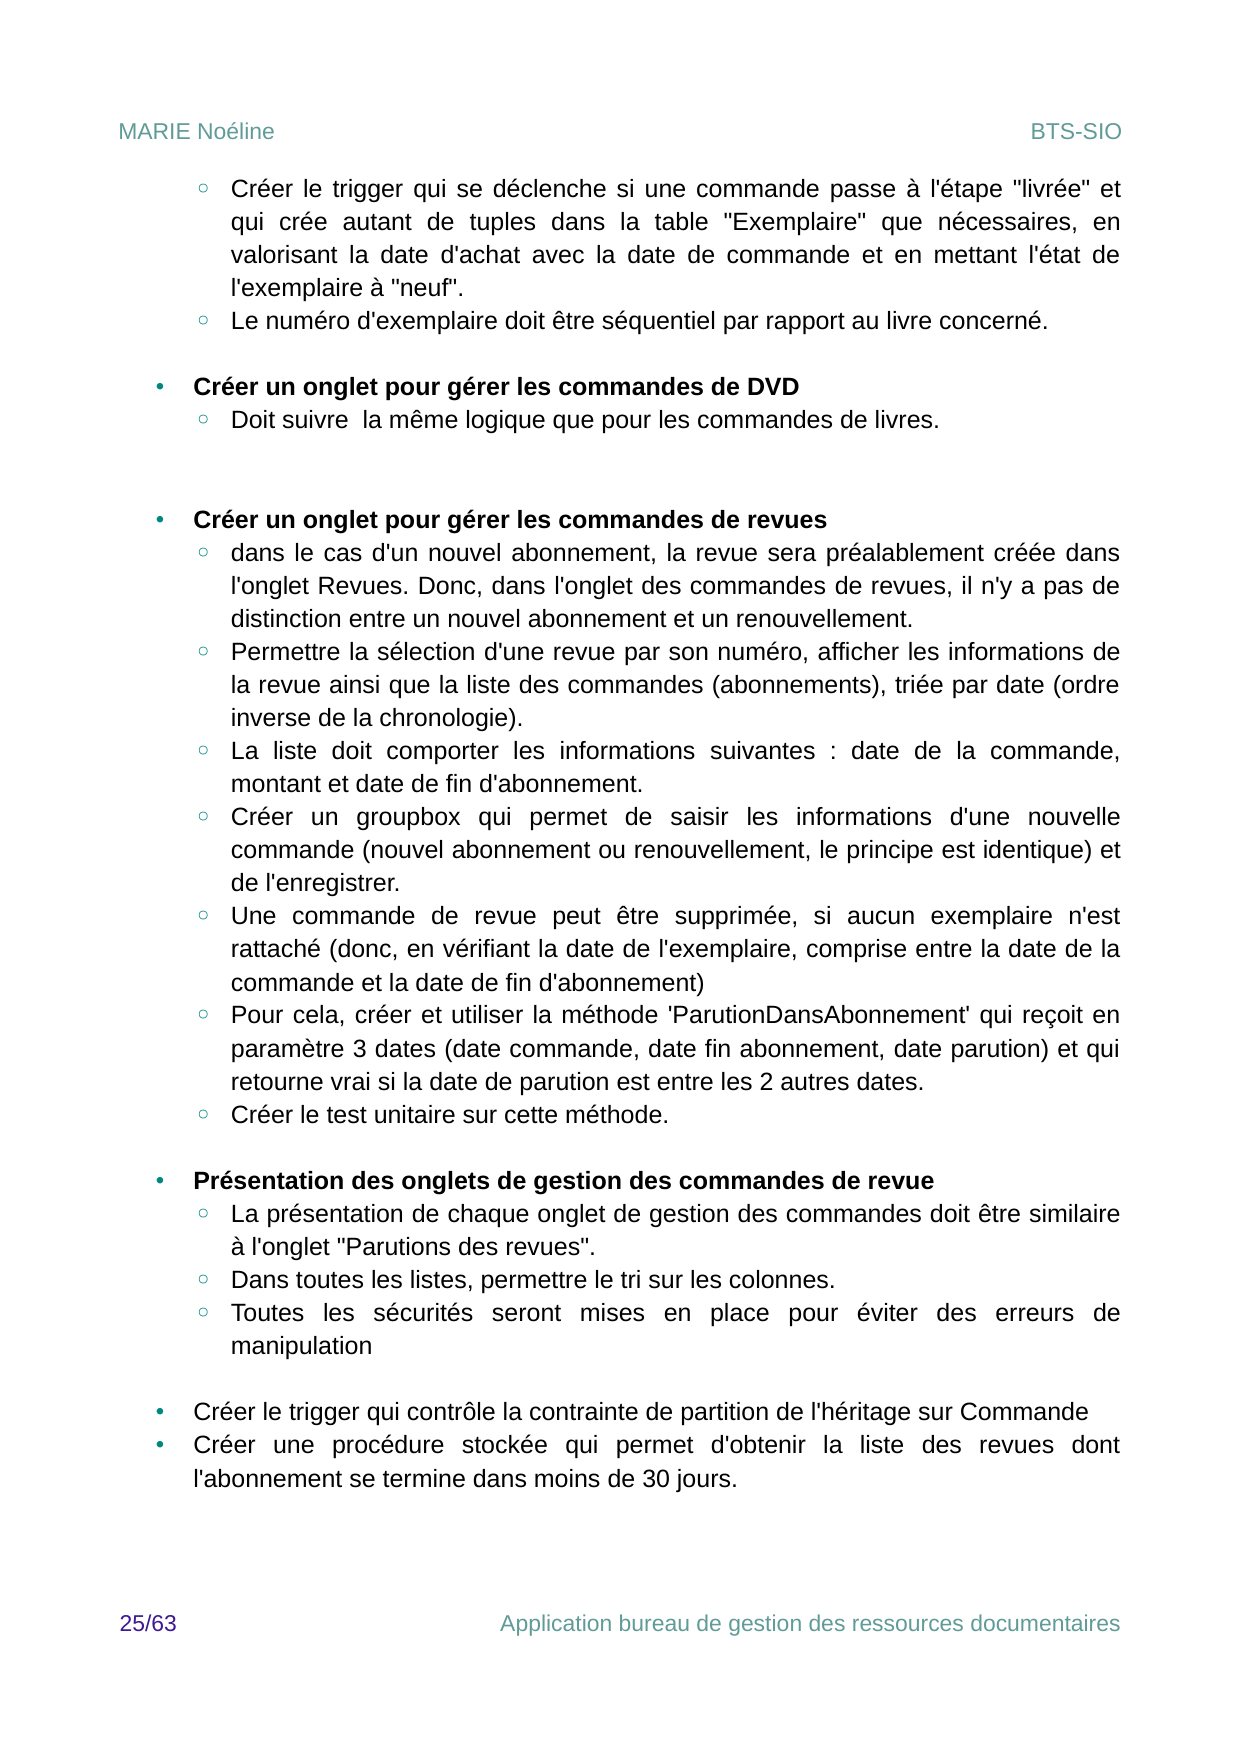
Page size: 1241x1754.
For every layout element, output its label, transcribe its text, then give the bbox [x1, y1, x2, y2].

list Permettre la sélection d'une revue par son numéro, afficher les informations de la revue ainsi que la liste des commandes (abonnements), triée par date (ordre inverse de la chronologie). [193, 637, 1122, 732]
list Une commande de revue peut être supprimée, si aucun exemplaire n'est rattaché (donc, en vérifiant la date de l'exemplaire, comprise entre la date de la commande et la date de fin d'abonnement) [193, 901, 1122, 996]
list Créer le test unitaire sur cette méthode. [193, 1100, 1122, 1128]
list Le numéro d'exemplaire doit être séquentiel par rapport au livre concerné. [193, 306, 1122, 335]
list Doit suivre la même logique que pour les commandes de livres. [193, 405, 1122, 434]
list Toutes les sécurités seront mises en place pour éviter des erreurs de manipulation [193, 1298, 1122, 1360]
list Créer une procédure stockée qui permet d'obtenir la liste des revues dont l'abonnement se termine dans moins de 30 jours. [156, 1431, 1122, 1492]
list Créer un onglet pour gérer les commandes de revues [156, 504, 1122, 533]
list La liste doit comporter les informations suivantes : date de la commande, montant et date de fin d'abonnement. [193, 736, 1122, 798]
list dans le cas d'un nouvel abonnement, la revue sera préalablement créée dans l'onglet Revues. Donc, dans l'onglet des commandes de revues, il n'y a pas de distinction entre un nouvel abonnement et un renouvellement. [193, 538, 1122, 633]
list Créer un groupbox qui permet de saisir les informations d'une nouvelle commande (nouvel abonnement ou renouvellement, le principe est identique) et de l'enregistrer. [193, 802, 1122, 897]
list Créer un onglet pour gérer les commandes de DVD [156, 372, 1122, 401]
list Créer le trigger qui se déclenche si une commande passe à l'étape "livrée" et qui crée autant de tuples dans la table "Exemplaire" que nécessaires, en valorisant la date d'achat avec la date de commande et en mettant l'état de l'exemplaire à "neuf". [193, 174, 1122, 302]
list Pour cela, créer et utiliser la méthode 'ParutionDansAbonnement' qui reçoit en paramètre 3 dates (date commande, date fin abonnement, date parution) et qui retourne vrai si la date de parution est entre les 2 autres dates. [193, 1001, 1122, 1095]
list Présentation des onglets de gestion des commandes de revue [156, 1166, 1122, 1195]
list La présentation de chaque onglet de gestion des commandes doit être similaire à l'onglet "Parutions des revues". [193, 1199, 1122, 1261]
list Dans toutes les listes, permettre le tri sur les colonnes. [193, 1265, 1122, 1294]
list Créer le trigger qui contrôle la contrainte de partition de l'héritage sur Commande [156, 1397, 1122, 1426]
